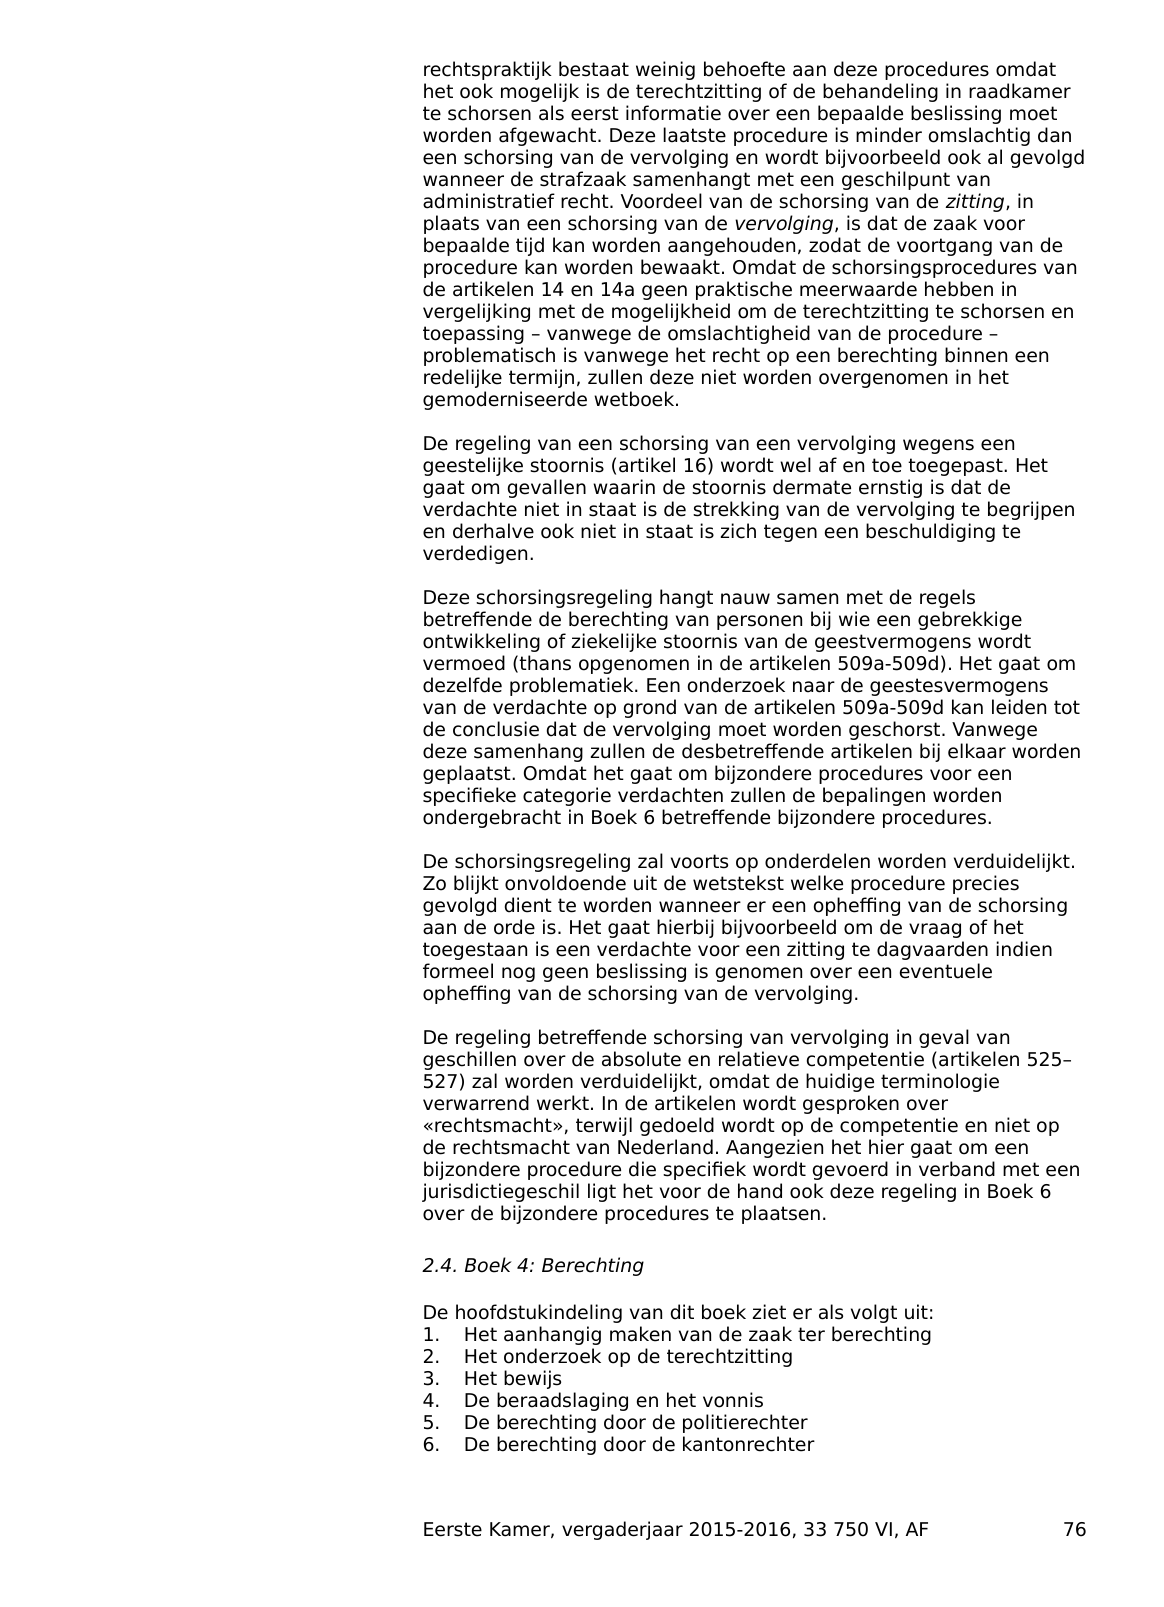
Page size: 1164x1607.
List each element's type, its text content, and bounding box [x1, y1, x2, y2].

subtitle 2.4. Boek 4: Berechting [422, 1255, 1087, 1277]
text Deze schorsingsregeling hangt nauw samen met de regels betreffende de berechting van personen bij wie een gebrekkige ontwikkeling of ziekelijke stoornis van de geestvermogens wordt vermoed (thans opgenomen in de artikelen 509a-509d). Het gaat om dezelfde problematiek. Een onderzoek naar de geestesvermogens van de verdachte op grond van de artikelen 509a-509d kan leiden tot de conclusie dat de vervolging moet worden geschorst. Vanwege deze samenhang zullen de desbetreffende artikelen bij elkaar worden geplaatst. Omdat het gaat om bijzondere procedures voor een specifieke categorie verdachten zullen de bepalingen worden ondergebracht in Boek 6 betreffende bijzondere procedures. [422, 587, 1087, 829]
text 4. De beraadslaging en het vonnis [422, 1390, 1087, 1412]
text De schorsingsregeling zal voorts op onderdelen worden verduidelijkt. Zo blijkt onvoldoende uit de wetstekst welke procedure precies gevolgd dient te worden wanneer er een opheffing van de schorsing aan de orde is. Het gaat hierbij bijvoorbeeld om de vraag of het toegestaan is een verdachte voor een zitting te dagvaarden indien formeel nog geen beslissing is genomen over een eventuele opheffing van de schorsing van de vervolging. [422, 851, 1087, 1005]
text De hoofdstukindeling van dit boek ziet er als volgt uit: [422, 1302, 1087, 1324]
text De regeling van een schorsing van een vervolging wegens een geestelijke stoornis (artikel 16) wordt wel af en toe toegepast. Het gaat om gevallen waarin de stoornis dermate ernstig is dat de verdachte niet in staat is de strekking van de vervolging te begrijpen en derhalve ook niet in staat is zich tegen een beschuldiging te verdedigen. [422, 433, 1087, 565]
text 5. De berechting door de politierechter [422, 1412, 1087, 1434]
text 6. De berechting door de kantonrechter [422, 1434, 1087, 1456]
text 1. Het aanhangig maken van de zaak ter berechting [422, 1324, 1087, 1346]
text 3. Het bewijs [422, 1368, 1087, 1390]
text De regeling betreffende schorsing van vervolging in geval van geschillen over de absolute en relatieve competentie (artikelen 525–527) zal worden verduidelijkt, omdat de huidige terminologie verwarrend werkt. In de artikelen wordt gesproken over «rechtsmacht», terwijl gedoeld wordt op de competentie en niet op de rechtsmacht van Nederland. Aangezien het hier gaat om een bijzondere procedure die specifiek wordt gevoerd in verband met een jurisdictiegeschil ligt het voor de hand ook deze regeling in Boek 6 over de bijzondere procedures te plaatsen. [422, 1027, 1087, 1225]
text 2. Het onderzoek op de terechtzitting [422, 1346, 1087, 1368]
text rechtspraktijk bestaat weinig behoefte aan deze procedures omdat het ook mogelijk is de terechtzitting of de behandeling in raadkamer te schorsen als eerst informatie over een bepaalde beslissing moet worden afgewacht. Deze laatste procedure is minder omslachtig dan een schorsing van de vervolging en wordt bijvoorbeeld ook al gevolgd wanneer de strafzaak samenhangt met een geschilpunt van administratief recht. Voordeel van de schorsing van de zitting, in plaats van een schorsing van de vervolging, is dat de zaak voor bepaalde tijd kan worden aangehouden, zodat de voortgang van de procedure kan worden bewaakt. Omdat de schorsingsprocedures van de artikelen 14 en 14a geen praktische meerwaarde hebben in vergelijking met de mogelijkheid om de terechtzitting te schorsen en toepassing – vanwege de omslachtigheid van de procedure – problematisch is vanwege het recht op een berechting binnen een redelijke termijn, zullen deze niet worden overgenomen in het gemoderniseerde wetboek. [422, 59, 1087, 411]
